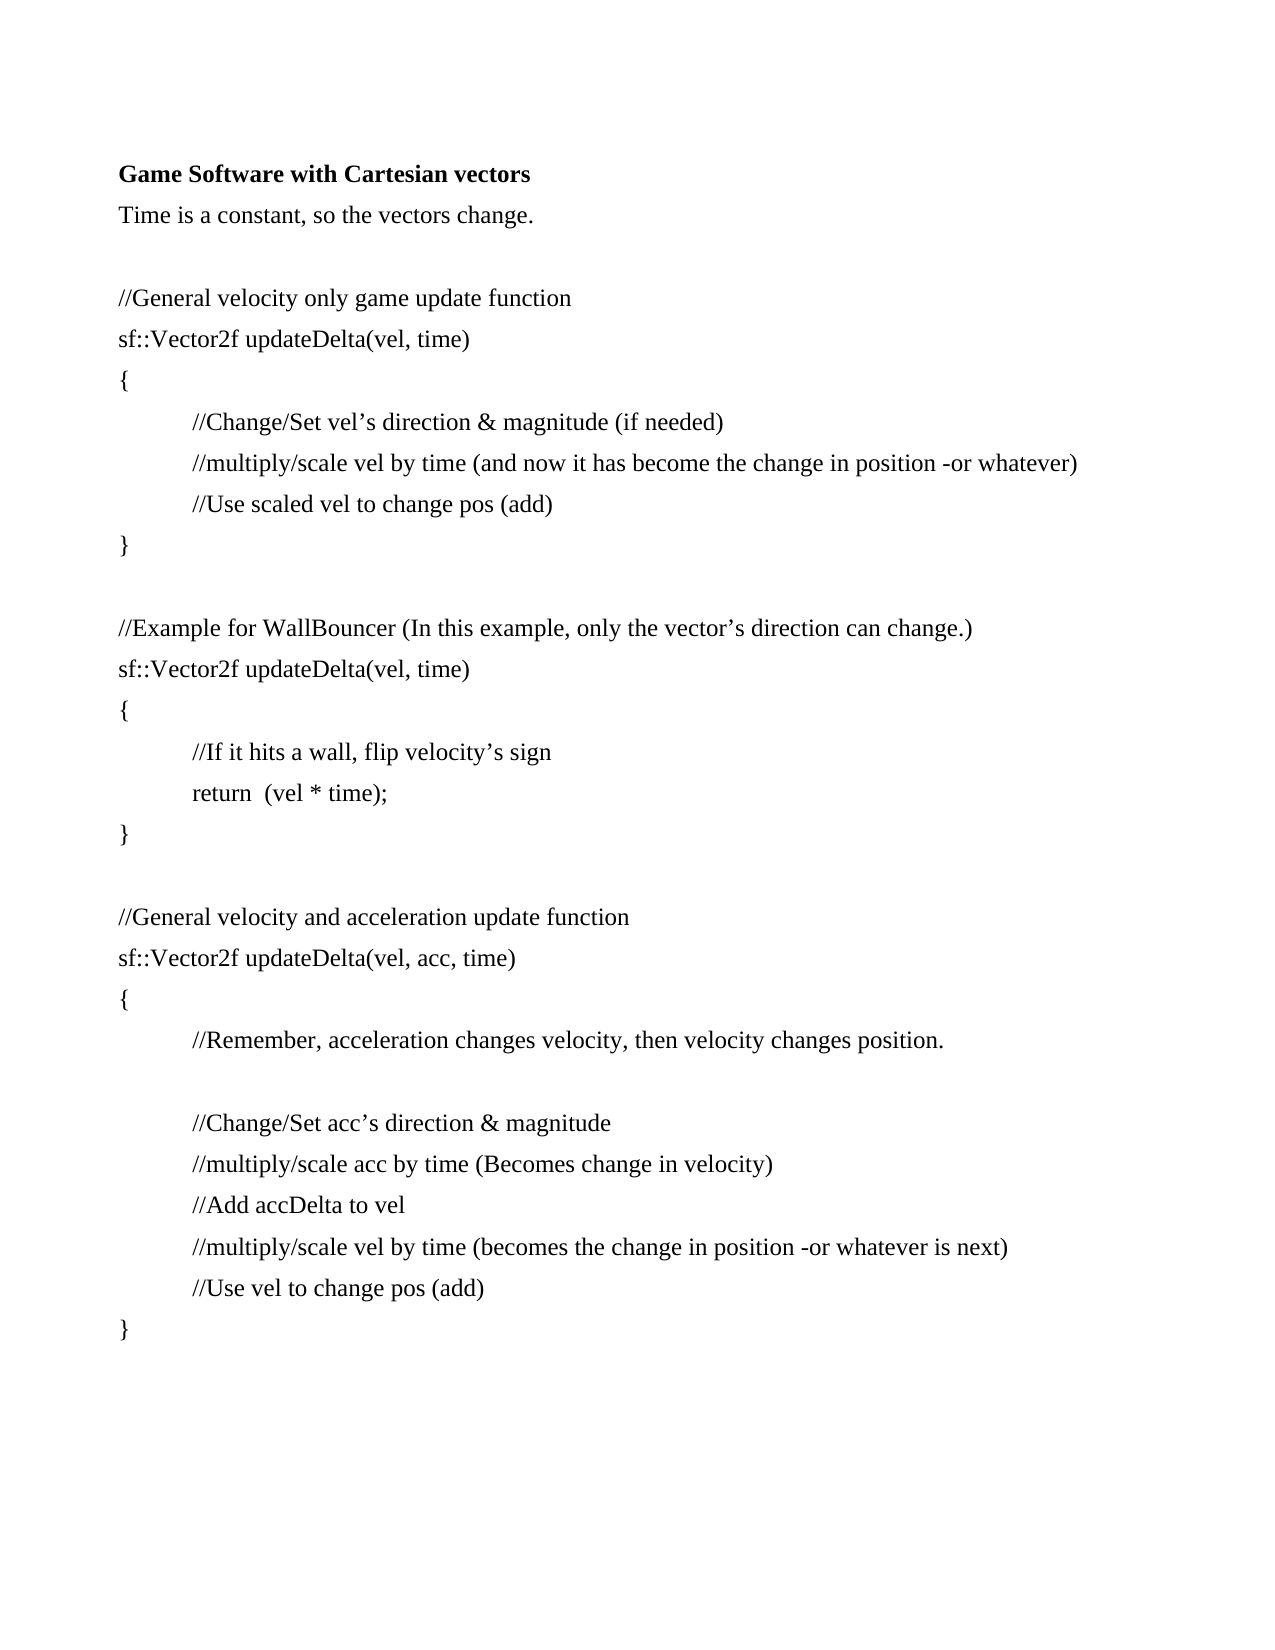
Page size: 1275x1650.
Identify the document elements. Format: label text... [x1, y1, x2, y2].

text return (vel * time); [118, 778, 1157, 807]
text //Use vel to change pos (add) [118, 1273, 1157, 1302]
text //Remember, acceleration changes velocity, then velocity changes position. [118, 1026, 1157, 1054]
text //Example for WallBouncer (In this example, only the vector’s direction can change.) [118, 613, 1157, 642]
text } [118, 1314, 1157, 1343]
text //General velocity only game update function [118, 283, 1157, 312]
text //multiply/scale vel by time (and now it has become the change in position -or whatever) [118, 448, 1157, 477]
text sf::Vector2f updateDelta(vel, acc, time) [118, 943, 1157, 972]
text //multiply/scale vel by time (becomes the change in position -or whatever is next) [118, 1232, 1157, 1261]
text //General velocity and acceleration update function [118, 902, 1157, 931]
text //Change/Set acc’s direction & magnitude [118, 1108, 1157, 1137]
text Time is a constant, so the vectors change. [118, 201, 1157, 229]
text //multiply/scale acc by time (Becomes change in velocity) [118, 1149, 1157, 1178]
text //Use scaled vel to change pos (add) [118, 489, 1157, 518]
text sf::Vector2f updateDelta(vel, time) [118, 654, 1157, 683]
text } [118, 531, 1157, 559]
text //If it hits a wall, flip velocity’s sign [118, 737, 1157, 766]
text Game Software with Cartesian vectors [118, 159, 1157, 188]
text { [118, 696, 1157, 724]
text { [118, 366, 1157, 394]
text sf::Vector2f updateDelta(vel, time) [118, 324, 1157, 353]
text //Add accDelta to vel [118, 1191, 1157, 1219]
text //Change/Set vel’s direction & magnitude (if needed) [118, 407, 1157, 436]
text } [118, 819, 1157, 848]
text { [118, 984, 1157, 1013]
